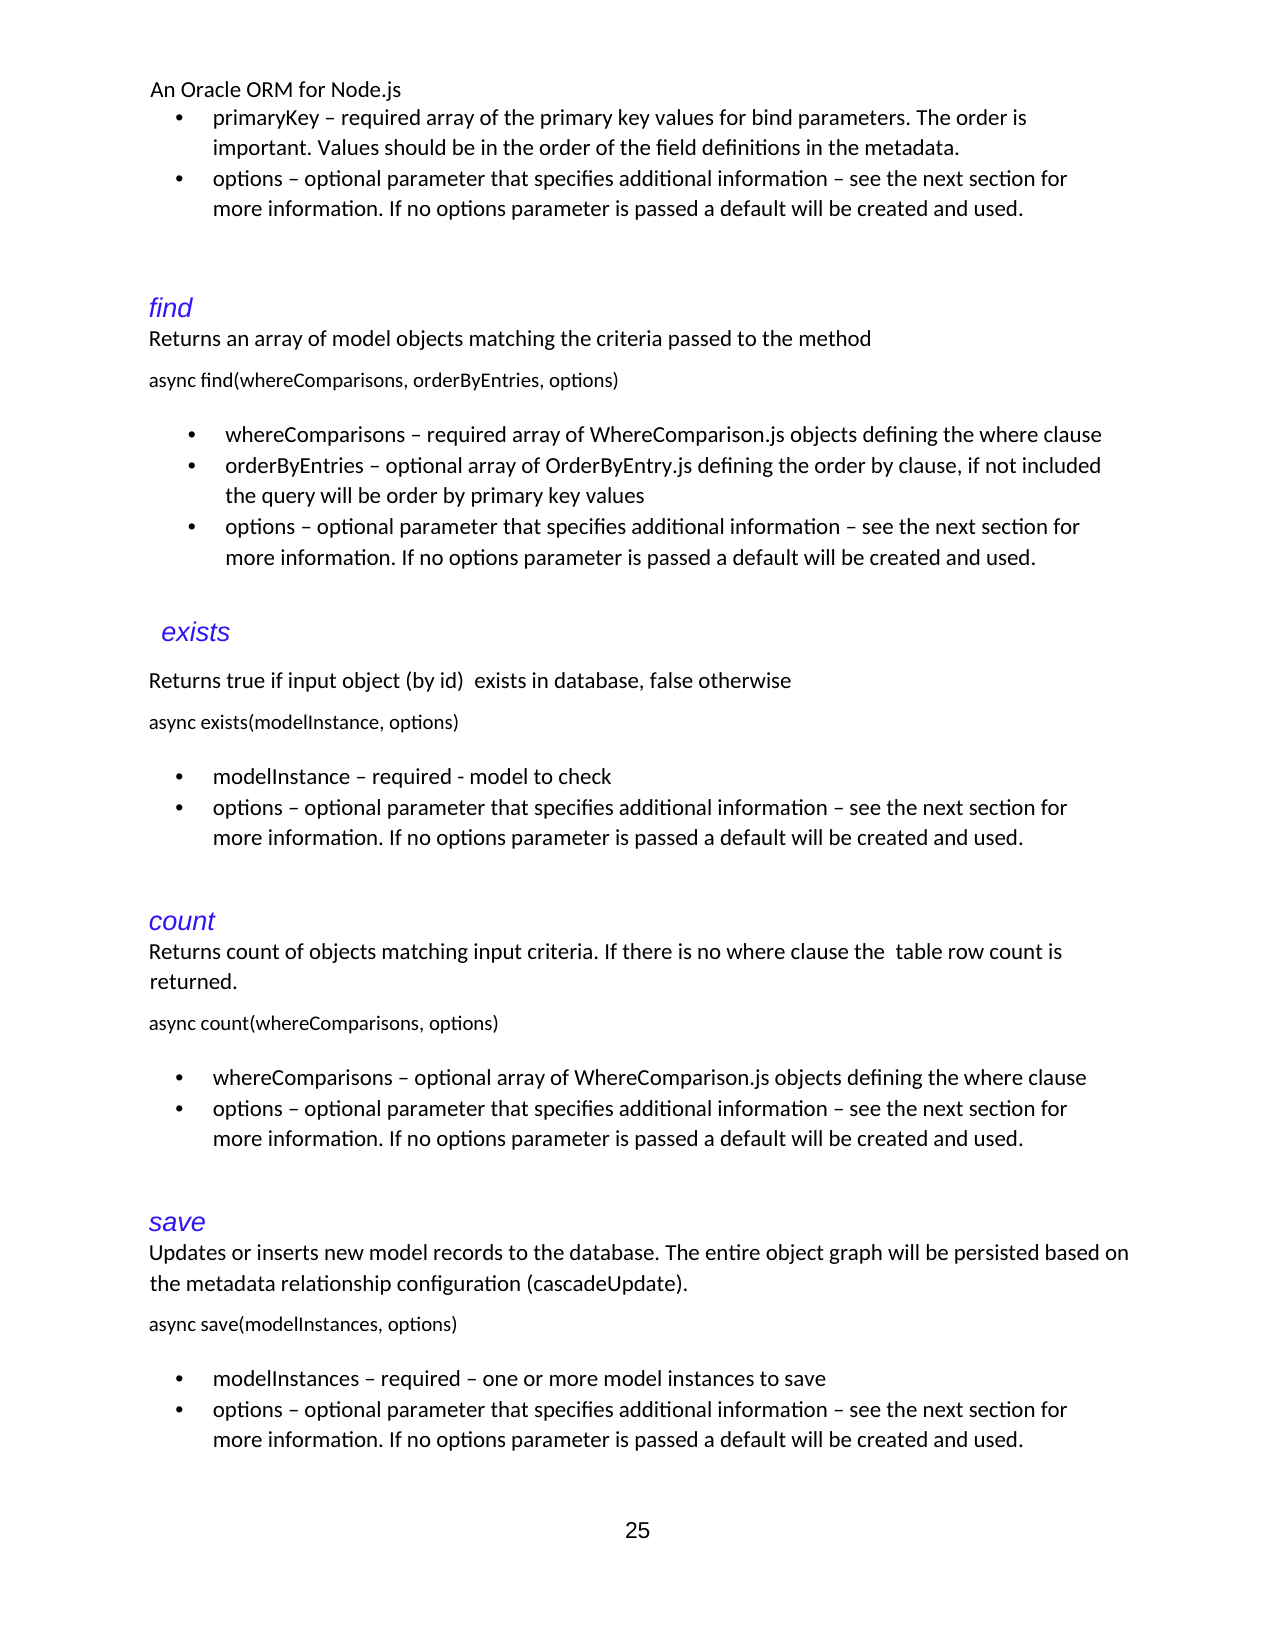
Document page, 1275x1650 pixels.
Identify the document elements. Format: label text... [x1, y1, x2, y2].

list options – optional parameter that specifies additional information – see the next section for more information. If no options parameter is passed a default will be created and used. [175, 793, 1122, 851]
subtitle find [148, 292, 1143, 323]
list options – optional parameter that specifies additional information – see the next section for more information. If no options parameter is passed a default will be created and used. [188, 512, 1132, 571]
list options – optional parameter that specifies additional information – see the next section for more information. If no options parameter is passed a default will be created and used. [175, 164, 1122, 223]
text async count(whereComparisons, options) [148, 1011, 1143, 1036]
subtitle save [148, 1206, 1143, 1237]
list modelInstance – required - model to check [175, 762, 1122, 790]
list primaryKey – required array of the primary key values for bind parameters. The order is important. Values should be in the order of the field definitions in the metadata. [175, 103, 1122, 162]
list orderByEntries – optional array of OrderByEntry.js defining the order by clause, if not included the query will be order by primary key values [188, 451, 1132, 509]
list whereComparisons – required array of WhereComparison.js objects defining the where clause [188, 420, 1132, 448]
text Updates or inserts new model records to the database. The entire object graph will be persisted based on the metadata relationship configuration (cascadeUpdate). [148, 1238, 1132, 1297]
list options – optional parameter that specifies additional information – see the next section for more information. If no options parameter is passed a default will be created and used. [175, 1395, 1122, 1453]
text Returns count of objects matching input criteria. If there is no where clause the table row count is returned. [148, 937, 1132, 996]
list whereComparisons – optional array of WhereComparison.js objects defining the where clause [175, 1063, 1122, 1092]
list options – optional parameter that specifies additional information – see the next section for more information. If no options parameter is passed a default will be created and used. [175, 1094, 1122, 1153]
list modelInstances – required – one or more model instances to save [175, 1364, 1122, 1392]
text Returns true if input object (by id) exists in database, false otherwise [148, 666, 1132, 694]
text Returns an array of model objects matching the criteria passed to the method [148, 324, 1132, 353]
text async save(modelInstances, options) [148, 1311, 1143, 1337]
subtitle count [148, 904, 1143, 936]
text async exists(modelInstance, options) [148, 709, 1143, 734]
text async find(whereComparisons, orderByEntries, options) [148, 367, 1143, 393]
subtitle exists [148, 616, 232, 647]
